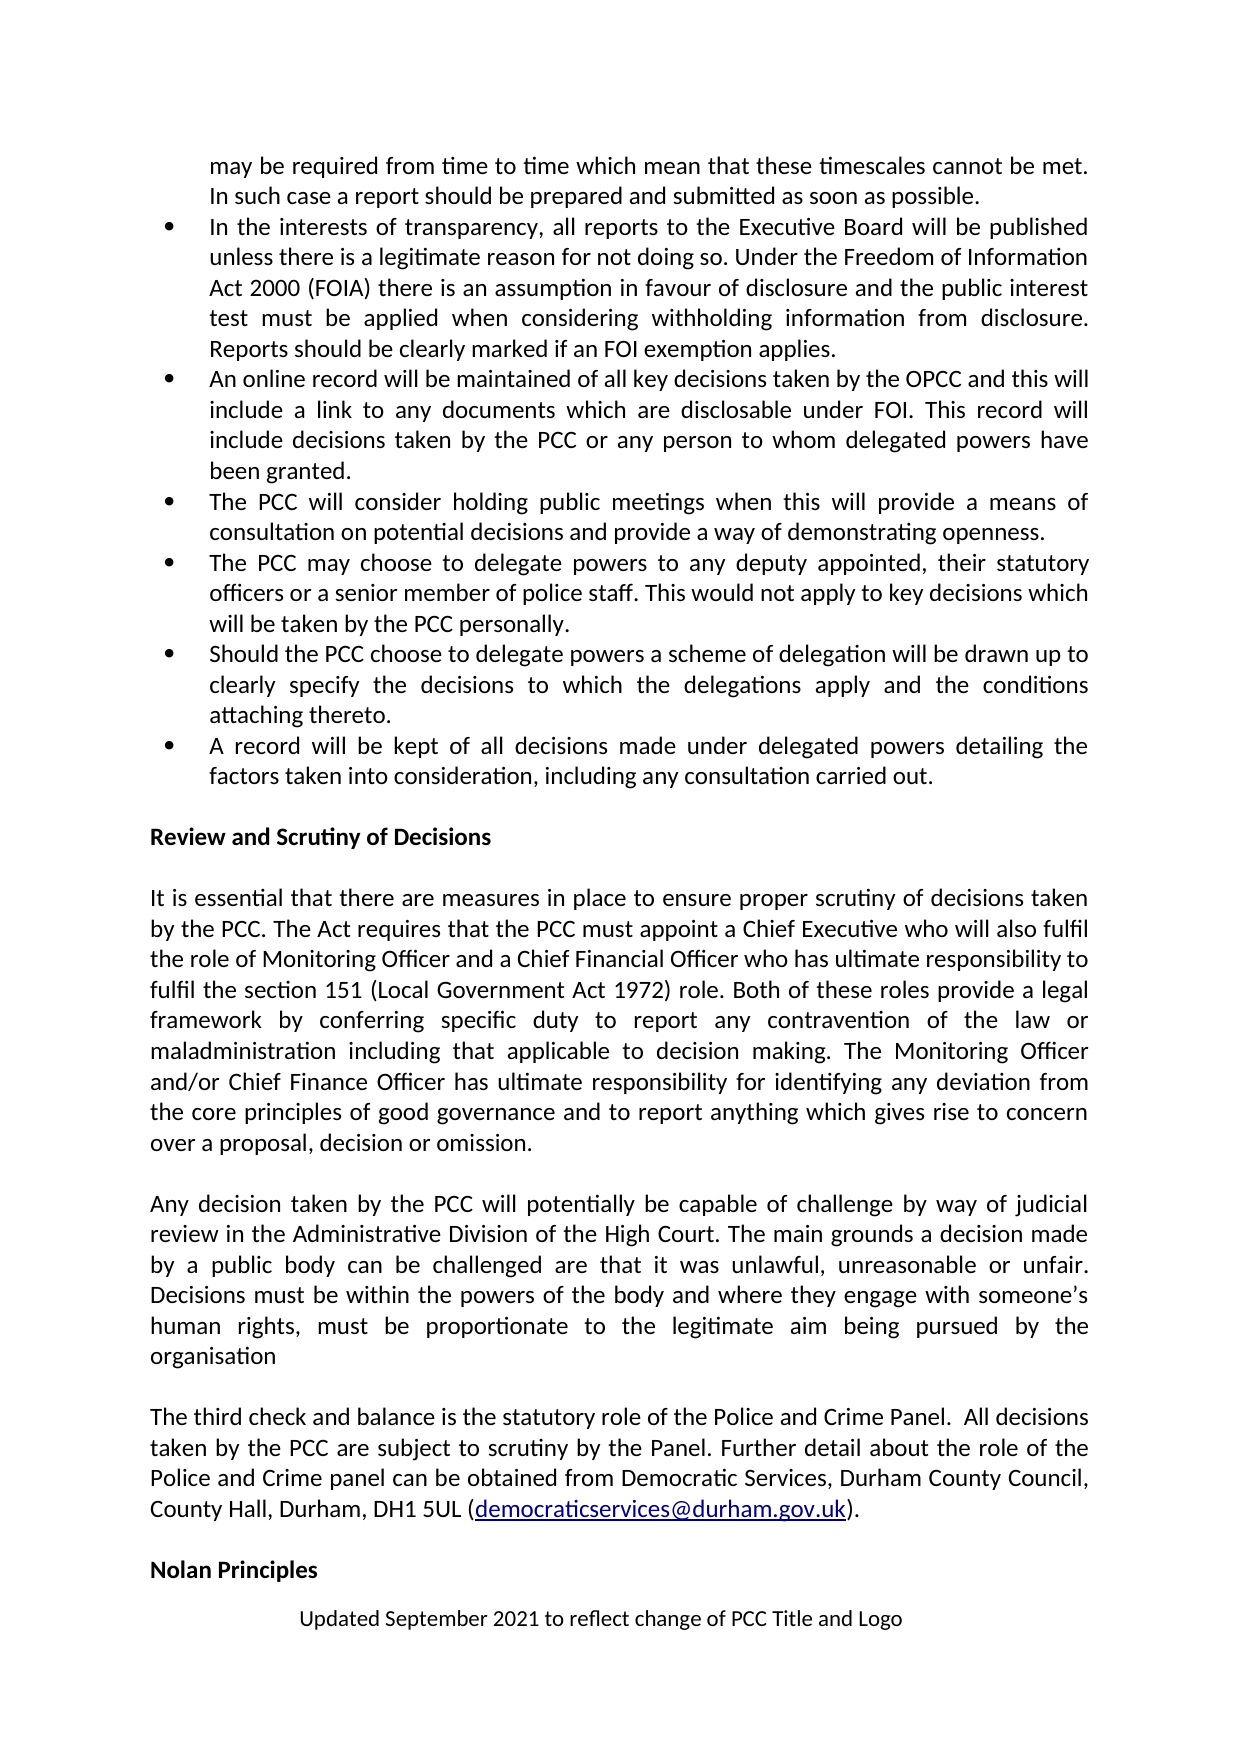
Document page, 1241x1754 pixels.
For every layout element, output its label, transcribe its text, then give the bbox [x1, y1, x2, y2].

list may be required from time to time which mean that these timescales cannot be met. In such case a report should be prepared and submitted as soon as possible. [165, 150, 1090, 211]
text Any decision taken by the PCC will potentially be capable of challenge by way of judicial review in the Administrative Division of the High Court. The main grounds a decision made by a public body can be challenged are that it was unlawful, unreasonable or unfair. Decisions must be within the powers of the body and where they engage with someone’s human rights, must be proportionate to the legitimate aim being pursued by the organisation [150, 1188, 1090, 1371]
text Review and Scrutiny of Decisions [150, 821, 1090, 852]
text The third check and balance is the statutory role of the Police and Crime Panel. All decisions taken by the PCC are subject to scrutiny by the Panel. Further detail about the role of the Police and Crime panel can be obtained from Democratic Services, Durham County Council, County Hall, Durham, DH1 5UL (democraticservices@durham.gov.uk). [150, 1401, 1090, 1523]
list A record will be kept of all decisions made under delegated powers detailing the factors taken into consideration, including any consultation carried out. [165, 730, 1090, 791]
list In the interests of transparency, all reports to the Executive Board will be published unless there is a legitimate reason for not doing so. Under the Freedom of Information Act 2000 (FOIA) there is an assumption in favour of disclosure and the public interest test must be applied when considering withholding information from disclosure. Reports should be clearly marked if an FOI exemption applies. [165, 211, 1090, 364]
list An online record will be maintained of all key decisions taken by the OPCC and this will include a link to any documents which are disclosable under FOI. This record will include decisions taken by the PCC or any person to whom delegated powers have been granted. [165, 364, 1090, 486]
list The PCC will consider holding public meetings when this will provide a means of consultation on potential decisions and provide a way of demonstrating openness. [165, 486, 1090, 547]
text Nolan Principles [150, 1554, 1090, 1584]
text It is essential that there are measures in place to ensure proper scrutiny of decisions taken by the PCC. The Act requires that the PCC must appoint a Chief Executive who will also fulfil the role of Monitoring Officer and a Chief Financial Officer who has ultimate responsibility to fulfil the section 151 (Local Government Act 1972) role. Both of these roles provide a legal framework by conferring specific duty to report any contravention of the law or maladministration including that applicable to decision making. The Monitoring Officer and/or Chief Finance Officer has ultimate responsibility for identifying any deviation from the core principles of good governance and to report anything which gives rise to concern over a proposal, decision or omission. [150, 882, 1090, 1157]
list Should the PCC choose to delegate powers a scheme of delegation will be drawn up to clearly specify the decisions to which the delegations apply and the conditions attaching thereto. [165, 638, 1090, 730]
list The PCC may choose to delegate powers to any deputy appointed, their statutory officers or a senior member of police staff. This would not apply to key decisions which will be taken by the PCC personally. [165, 547, 1090, 638]
